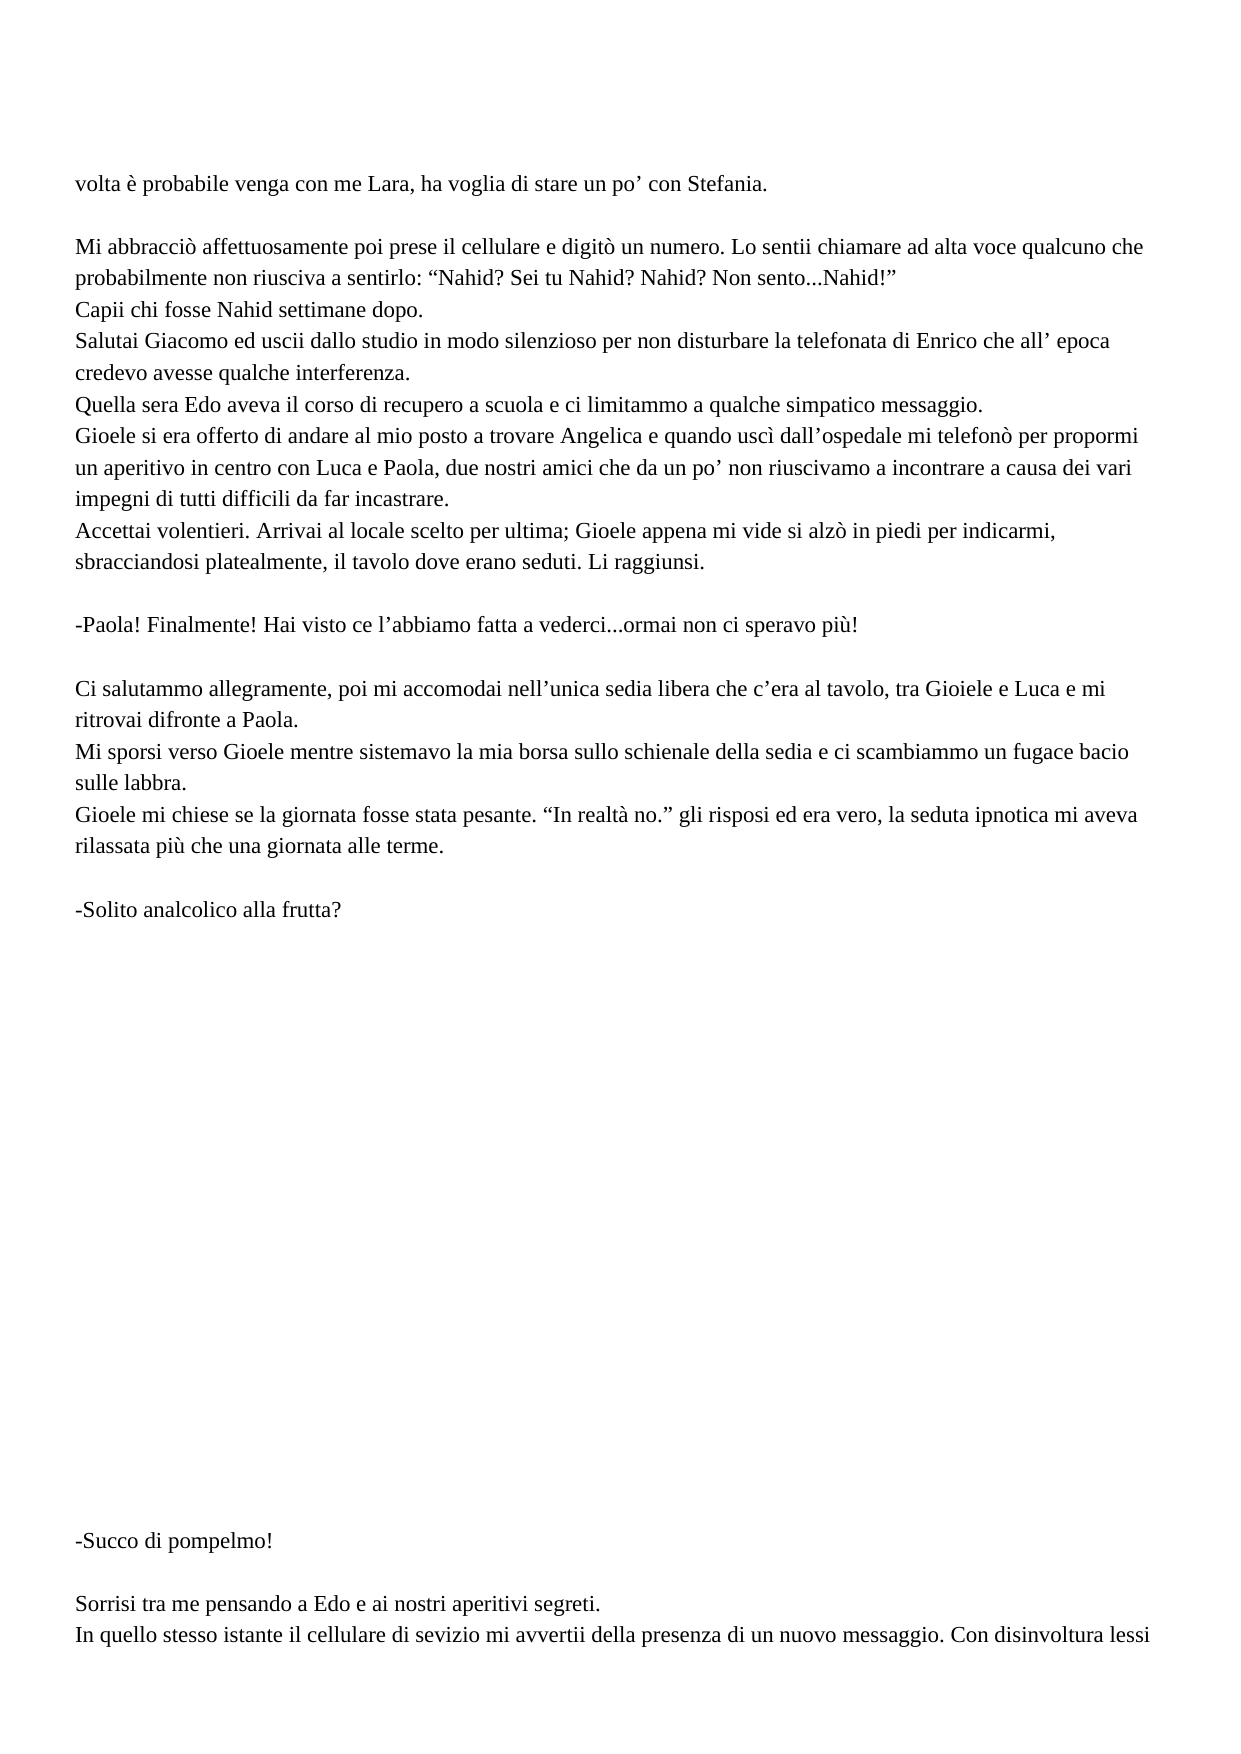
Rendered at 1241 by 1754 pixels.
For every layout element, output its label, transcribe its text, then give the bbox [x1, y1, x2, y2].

text Capii chi fosse Nahid settimane dopo. [75, 296, 1165, 322]
text -Paola! Finalmente! Hai visto ce l’abbiamo fatta a vederci...ormai non ci speravo più! [75, 612, 1165, 638]
text Accettai volentieri. Arrivai al locale scelto per ultima; Gioele appena mi vide si alzò in piedi per indicarmi, sbracciandosi platealmente, il tavolo dove erano seduti. Li raggiunsi. [75, 517, 1165, 575]
text Gioele mi chiese se la giornata fosse stata pesante. “In realtà no.” gli risposi ed era vero, la seduta ipnotica mi aveva rilassata più che una giornata alle terme. [75, 801, 1165, 859]
text volta è probabile venga con me Lara, ha voglia di stare un po’ con Stefania. [75, 170, 1165, 196]
text Mi sporsi verso Gioele mentre sistemavo la mia borsa sullo schienale della sedia e ci scambiammo un fugace bacio sulle labbra. [75, 738, 1165, 796]
text -Solito analcolico alla frutta? [75, 896, 1165, 922]
text Quella sera Edo aveva il corso di recupero a scuola e ci limitammo a qualche simpatico messaggio. [75, 391, 1165, 417]
text Gioele si era offerto di andare al mio posto a trovare Angelica e quando uscì dall’ospedale mi telefonò per propormi un aperitivo in centro con Luca e Paola, due nostri amici che da un po’ non riuscivamo a incontrare a causa dei vari impegni di tutti difficili da far incastrare. [75, 422, 1165, 512]
text In quello stesso istante il cellulare di sevizio mi avvertii della presenza di un nuovo messaggio. Con disinvoltura lessi [75, 1622, 1165, 1648]
text Sorrisi tra me pensando a Edo e ai nostri aperitivi segreti. [75, 1590, 1165, 1616]
text -Succo di pompelmo! [75, 1527, 1165, 1553]
text Mi abbracciò affettuosamente poi prese il cellulare e digitò un numero. Lo sentii chiamare ad alta voce qualcuno che probabilmente non riusciva a sentirlo: “Nahid? Sei tu Nahid? Nahid? Non sento...Nahid!” [75, 233, 1165, 291]
text Ci salutammo allegramente, poi mi accomodai nell’unica sedia libera che c’era al tavolo, tra Gioiele e Luca e mi ritrovai difronte a Paola. [75, 675, 1165, 733]
text Salutai Giacomo ed uscii dallo studio in modo silenzioso per non disturbare la telefonata di Enrico che all’ epoca credevo avesse qualche interferenza. [75, 327, 1165, 385]
